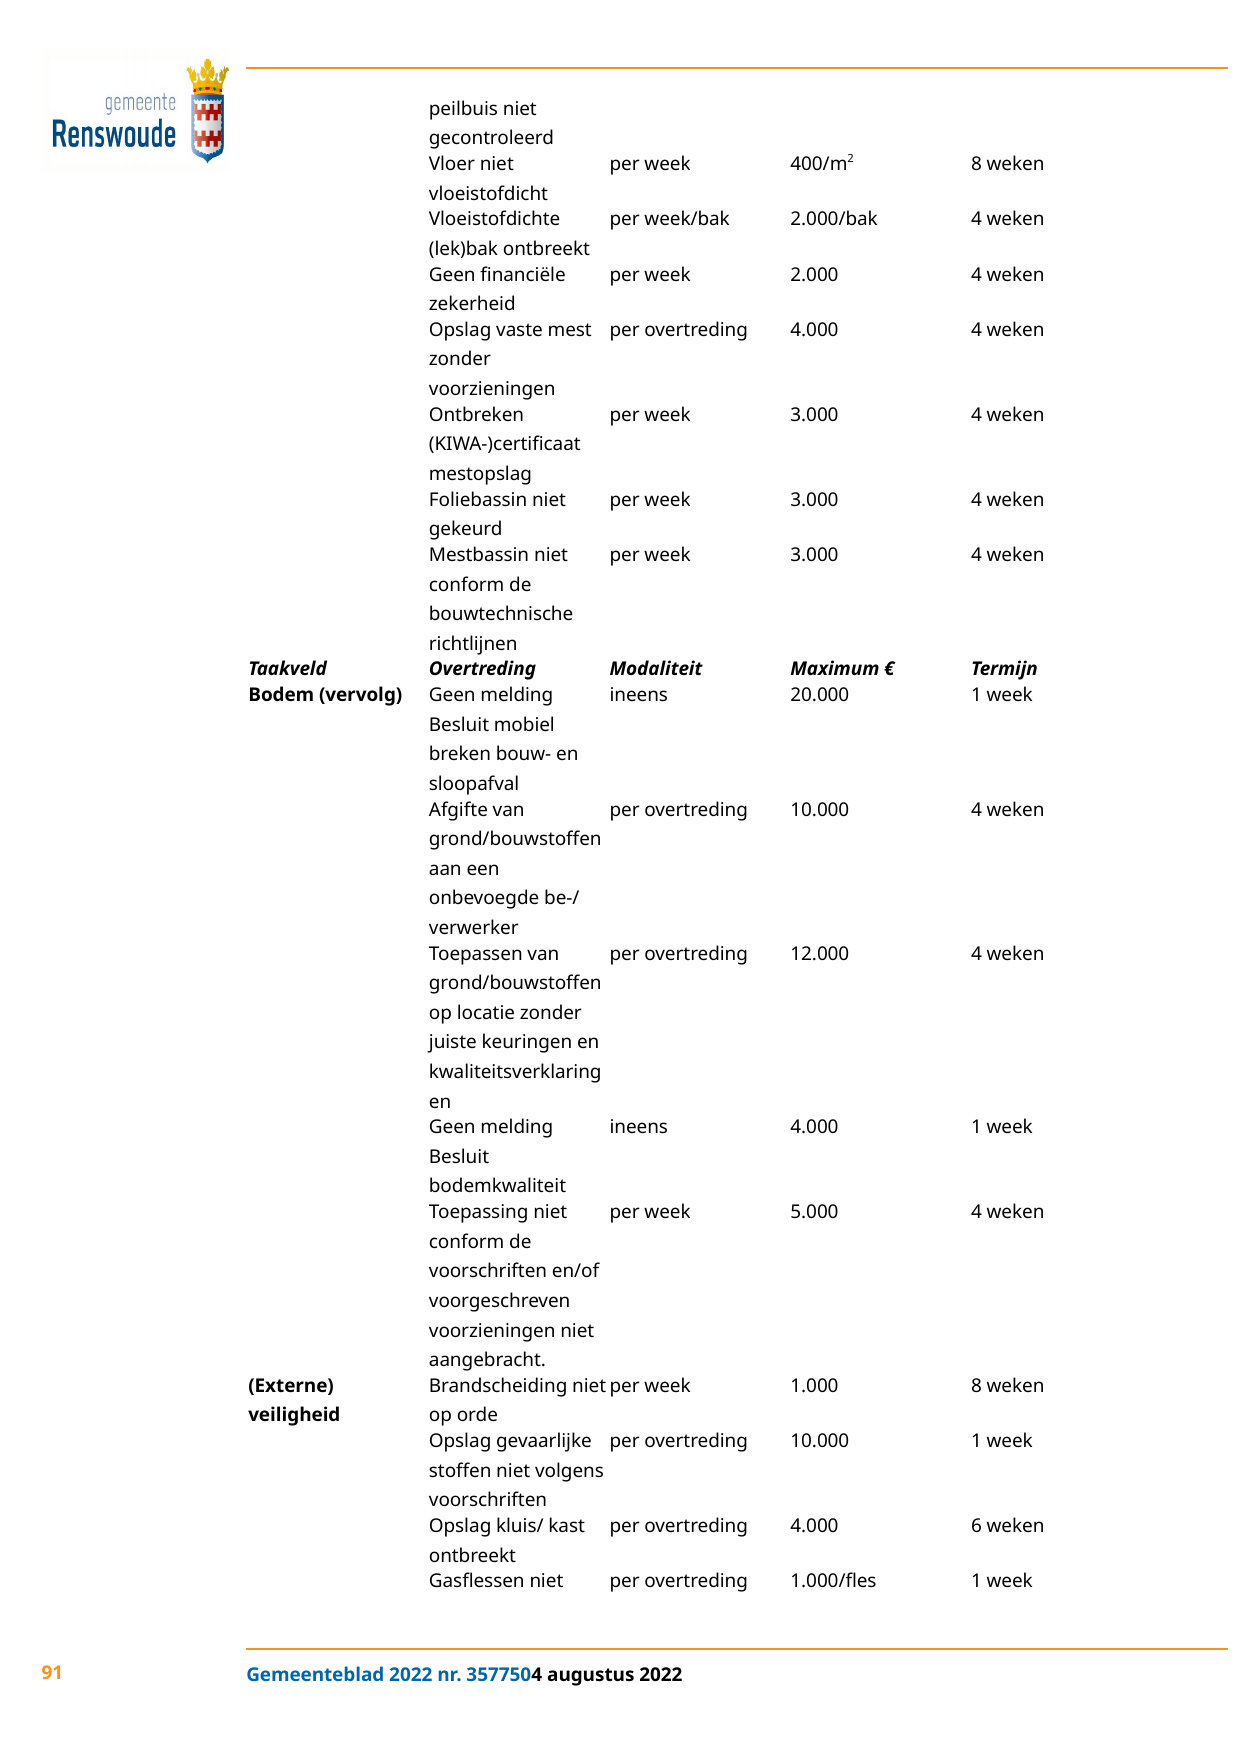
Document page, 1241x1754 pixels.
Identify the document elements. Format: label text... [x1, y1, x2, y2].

table_cell [248, 316, 429, 401]
table_cell 1.000 [790, 1372, 971, 1427]
table_cell Ontbreken (KIWA-)certificaat mestopslag [429, 401, 609, 486]
table_cell 4 weken [971, 796, 1152, 940]
table_cell 6 weken [971, 1512, 1152, 1568]
table_cell 4 weken [971, 401, 1152, 486]
table_cell per week [609, 261, 790, 316]
table_cell 4 weken [971, 316, 1152, 401]
table_cell per week [609, 1372, 790, 1427]
table_cell Opslag kluis/ kast ontbreekt [429, 1512, 609, 1568]
table_cell per week [609, 1199, 790, 1372]
table_cell per overtreding [609, 1512, 790, 1568]
table_cell Modaliteit [609, 656, 790, 681]
table_cell Opslag gevaarlijke stoffen niet volgens voorschriften [429, 1428, 609, 1512]
table_cell Termijn [971, 656, 1152, 681]
table_cell Geen melding Besluit bodemkwaliteit [429, 1114, 609, 1198]
table_cell 8 weken [971, 1372, 1152, 1427]
table_cell Toepassen van grond/bouwstoffen op locatie zonder juiste keuringen en kwaliteitsverklaringen [429, 940, 609, 1113]
table_cell [248, 486, 429, 541]
picture [41, 47, 231, 172]
table_cell per week [609, 541, 790, 656]
table_cell 4.000 [790, 1512, 971, 1568]
table_cell [248, 261, 429, 316]
table_cell Afgifte van grond/bouwstoffen aan een onbevoegde be-/ verwerker [429, 796, 609, 940]
table_cell 4 weken [971, 205, 1152, 261]
table_cell 1 week [971, 1428, 1152, 1512]
table_cell [248, 1568, 429, 1593]
table_cell 3.000 [790, 541, 971, 656]
table_cell 20.000 [790, 681, 971, 796]
table_cell per overtreding [609, 940, 790, 1113]
table_cell (Externe) veiligheid [248, 1372, 429, 1427]
table_cell per overtreding [609, 1568, 790, 1593]
table_cell 2.000/bak [790, 205, 971, 261]
table_cell per overtreding [609, 796, 790, 940]
table_cell [248, 95, 429, 150]
table_cell [248, 796, 429, 940]
table_cell [971, 95, 1152, 150]
table_cell [248, 205, 429, 261]
table_cell 1 week [971, 1568, 1152, 1593]
table_cell [248, 1114, 429, 1198]
table_cell 10.000 [790, 1428, 971, 1512]
table_cell per overtreding [609, 316, 790, 401]
table_cell Foliebassin niet gekeurd [429, 486, 609, 541]
table_cell 4 weken [971, 261, 1152, 316]
table_cell [248, 541, 429, 656]
table_cell 5.000 [790, 1199, 971, 1372]
table_cell peilbuis niet gecontroleerd [429, 95, 609, 150]
table_cell [248, 401, 429, 486]
table_cell Toepassing niet conform de voorschriften en/of voorgeschreven voorzieningen niet aangebracht. [429, 1199, 609, 1372]
table_cell 3.000 [790, 486, 971, 541]
table_cell Mestbassin niet conform de bouwtechnische richtlijnen [429, 541, 609, 656]
table_cell [248, 150, 429, 205]
table_cell per week [609, 401, 790, 486]
table_cell 8 weken [971, 150, 1152, 205]
table_cell 4 weken [971, 940, 1152, 1113]
table_cell Opslag vaste mest zonder voorzieningen [429, 316, 609, 401]
table_cell 4 weken [971, 541, 1152, 656]
table_cell Overtreding [429, 656, 609, 681]
table_cell 4.000 [790, 316, 971, 401]
table_cell Bodem (vervolg) [248, 681, 429, 796]
table_cell per overtreding [609, 1428, 790, 1512]
table_cell 4.000 [790, 1114, 971, 1198]
table_cell [790, 95, 971, 150]
table_cell Vloer niet vloeistofdicht [429, 150, 609, 205]
table_cell Taakveld [248, 656, 429, 681]
table_cell Brandscheiding niet op orde [429, 1372, 609, 1427]
table_cell ineens [609, 681, 790, 796]
table_cell 1.000/fles [790, 1568, 971, 1593]
table_cell Maximum € [790, 656, 971, 681]
table_cell 4 weken [971, 486, 1152, 541]
table_cell [248, 940, 429, 1113]
table_cell Gasflessen niet [429, 1568, 609, 1593]
table_cell [248, 1199, 429, 1372]
table_cell Vloeistofdichte (lek)bak ontbreekt [429, 205, 609, 261]
table_cell [248, 1512, 429, 1568]
table_cell per week/bak [609, 205, 790, 261]
table_cell 10.000 [790, 796, 971, 940]
table_cell 4 weken [971, 1199, 1152, 1372]
table_cell ineens [609, 1114, 790, 1198]
table_cell per week [609, 150, 790, 205]
table_cell 3.000 [790, 401, 971, 486]
table_cell 12.000 [790, 940, 971, 1113]
table_cell Geen melding Besluit mobiel breken bouw- en sloopafval [429, 681, 609, 796]
table_cell [609, 95, 790, 150]
table_cell [248, 1428, 429, 1512]
table_cell Geen financiële zekerheid [429, 261, 609, 316]
table_cell per week [609, 486, 790, 541]
table_cell 400/m2 [790, 150, 971, 205]
table_cell 2.000 [790, 261, 971, 316]
table_cell 1 week [971, 1114, 1152, 1198]
table_cell 1 week [971, 681, 1152, 796]
